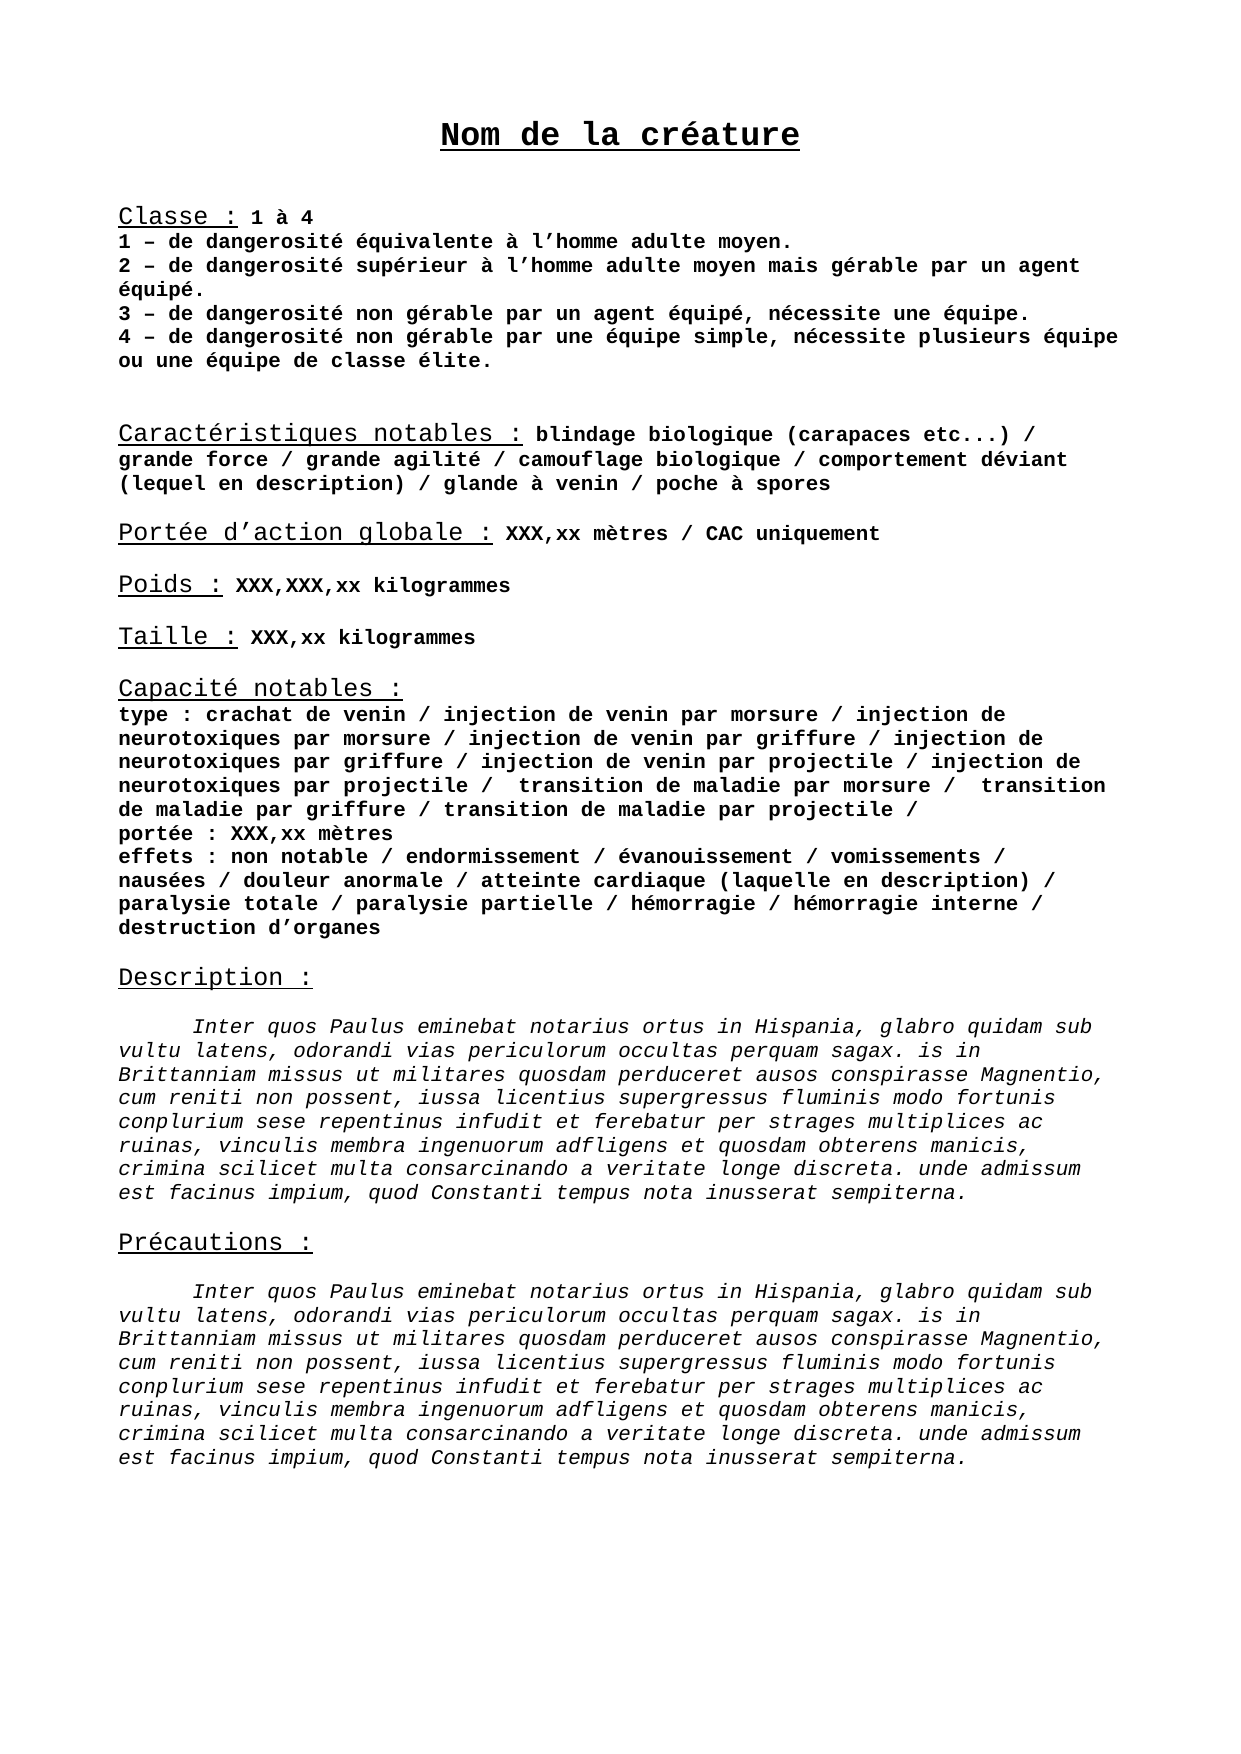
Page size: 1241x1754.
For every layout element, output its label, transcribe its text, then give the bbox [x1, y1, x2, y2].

text effets : non notable / endormissement / évanouissement / vomissements / nausées / douleur anormale / atteinte cardiaque (laquelle en description) / paralysie totale / paralysie partielle / hémorragie / hémorragie interne / destruction d’organes [118, 846, 1122, 941]
text 1 – de dangerosité équivalente à l’homme adulte moyen. [118, 232, 1122, 255]
text Inter quos Paulus eminebat notarius ortus in Hispania, glabro quidam sub vultu latens, odorandi vias periculorum occultas perquam sagax. is in Brittanniam missus ut militares quosdam perduceret ausos conspirasse Magnentio, cum reniti non possent, iussa licentius supergressus fluminis modo fortunis conplurium sese repentinus infudit et ferebatur per strages multiplices ac ruinas, vinculis membra ingenuorum adfligens et quosdam obterens manicis, crimina scilicet multa consarcinando a veritate longe discreta. unde admissum est facinus impium, quod Constanti tempus nota inusserat sempiterna. [118, 1281, 1122, 1470]
text 2 – de dangerosité supérieur à l’homme adulte moyen mais gérable par un agent équipé. [118, 255, 1122, 302]
text type : crachat de venin / injection de venin par morsure / injection de neurotoxiques par morsure / injection de venin par griffure / injection de neurotoxiques par griffure / injection de venin par projectile / injection de neurotoxiques par projectile / transition de maladie par morsure / transition de maladie par griffure / transition de maladie par projectile / [118, 704, 1122, 822]
text Description : [118, 964, 1122, 993]
text Précautions : [118, 1229, 1122, 1257]
text 3 – de dangerosité non gérable par un agent équipé, nécessite une équipe. [118, 302, 1122, 326]
text 4 – de dangerosité non gérable par une équipe simple, nécessite plusieurs équipe ou une équipe de classe élite. [118, 326, 1122, 373]
text Inter quos Paulus eminebat notarius ortus in Hispania, glabro quidam sub vultu latens, odorandi vias periculorum occultas perquam sagax. is in Brittanniam missus ut militares quosdam perduceret ausos conspirasse Magnentio, cum reniti non possent, iussa licentius supergressus fluminis modo fortunis conplurium sese repentinus infudit et ferebatur per strages multiplices ac ruinas, vinculis membra ingenuorum adfligens et quosdam obterens manicis, crimina scilicet multa consarcinando a veritate longe discreta. unde admissum est facinus impium, quod Constanti tempus nota inusserat sempiterna. [118, 1016, 1122, 1206]
text Poids : XXX,XXX,xx kilogrammes [118, 572, 1122, 600]
text Taille : XXX,xx kilogrammes [118, 624, 1122, 652]
text Classe : 1 à 4 [118, 203, 1122, 232]
text Nom de la créature [118, 118, 1122, 156]
text Capacité notables : [118, 676, 1122, 704]
text Caractéristiques notables : blindage biologique (carapaces etc...) / grande force / grande agilité / camouflage biologique / comportement déviant (lequel en description) / glande à venin / poche à spores [118, 421, 1122, 496]
text Portée d’action globale : XXX,xx mètres / CAC uniquement [118, 520, 1122, 548]
text portée : XXX,xx mètres [118, 822, 1122, 846]
